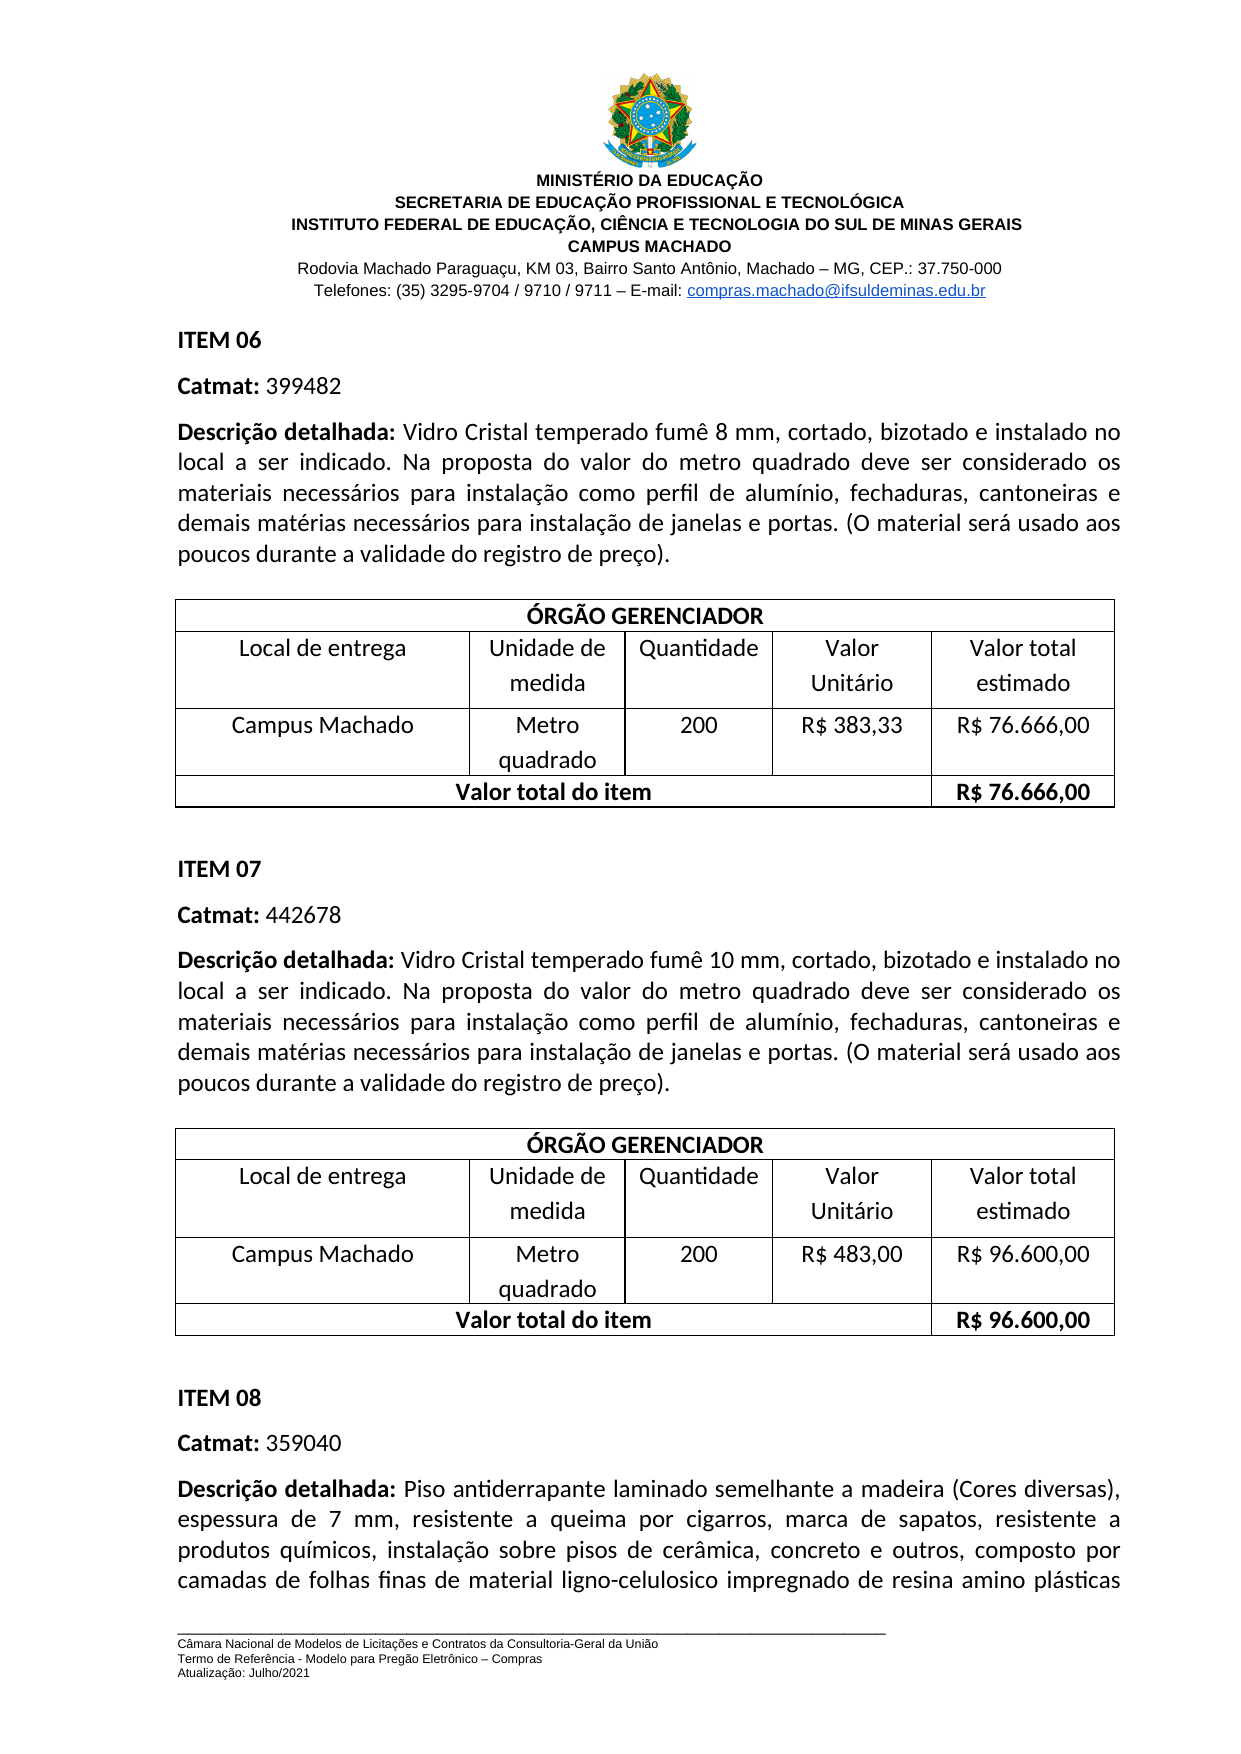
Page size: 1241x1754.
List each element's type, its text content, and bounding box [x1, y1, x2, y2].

table_cell Valor total estimado [932, 632, 1114, 708]
table_cell R$ 96.600,00 [932, 1238, 1114, 1303]
table_cell Valor total do item [176, 1304, 931, 1335]
table_cell 200 [626, 709, 772, 775]
picture [669, 149, 680, 155]
table_cell Local de entrega [176, 1160, 469, 1237]
picture [643, 163, 658, 168]
table_cell Valor total do item [176, 776, 931, 806]
table_cell Campus Machado [176, 1238, 469, 1303]
text Descrição detalhada: Vidro Cristal temperado fumê 8 mm, cortado, bizotado e instalado no local a ser indicado. Na proposta do valor do metro quadrado deve ser considerado os materiais necessários para instalação como perfil de alumínio, fechaduras, cantoneiras e demais matérias necessários para instalação de janelas e portas. (O material será usado aos poucos durante a validade do registro de preço). [177, 416, 1122, 569]
table_cell 200 [626, 1238, 772, 1303]
table_cell Local de entrega [176, 632, 469, 708]
table_cell Metro quadrado [470, 1238, 624, 1303]
text Descrição detalhada: Vidro Cristal temperado fumê 10 mm, cortado, bizotado e instalado no local a ser indicado. Na proposta do valor do metro quadrado deve ser considerado os materiais necessários para instalação como perfil de alumínio, fechaduras, cantoneiras e demais matérias necessários para instalação de janelas e portas. (O material será usado aos poucos durante a validade do registro de preço). [177, 944, 1122, 1097]
text Catmat: 399482 [177, 370, 1122, 401]
table_cell Campus Machado [176, 709, 469, 775]
text ITEM 08 [177, 1382, 1122, 1412]
table_header ÓRGÃO GERENCIADOR [176, 1129, 1114, 1159]
text Catmat: 442678 [177, 899, 1122, 929]
table_cell Valor Unitário [773, 1160, 931, 1237]
table_cell Valor total estimado [932, 1160, 1114, 1237]
table_cell Unidade de medida [470, 1160, 624, 1237]
picture [603, 73, 697, 168]
table_cell Quantidade [626, 632, 772, 708]
text Catmat: 359040 [177, 1427, 1122, 1458]
text ITEM 07 [177, 853, 1122, 884]
table_cell R$ 76.666,00 [932, 776, 1114, 806]
table_cell R$ 383,33 [773, 709, 931, 775]
text Descrição detalhada: Piso antiderrapante laminado semelhante a madeira (Cores diversas), espessura de 7 mm, resistente a queima por cigarros, marca de sapatos, resistente a produtos químicos, instalação sobre pisos de cerâmica, concreto e outros, composto por camadas de folhas finas de material ligno-celulosico impregnado de resina amino plásticas [177, 1473, 1122, 1595]
table_header ÓRGÃO GERENCIADOR [176, 600, 1114, 631]
table_cell R$ 96.600,00 [932, 1304, 1114, 1335]
text ITEM 06 [177, 324, 1122, 355]
table_cell Quantidade [626, 1160, 772, 1237]
table_cell R$ 483,00 [773, 1238, 931, 1303]
table_cell Metro quadrado [470, 709, 624, 775]
table_cell R$ 76.666,00 [932, 709, 1114, 775]
table_cell Valor Unitário [773, 632, 931, 708]
table_cell Unidade de medida [470, 632, 624, 708]
